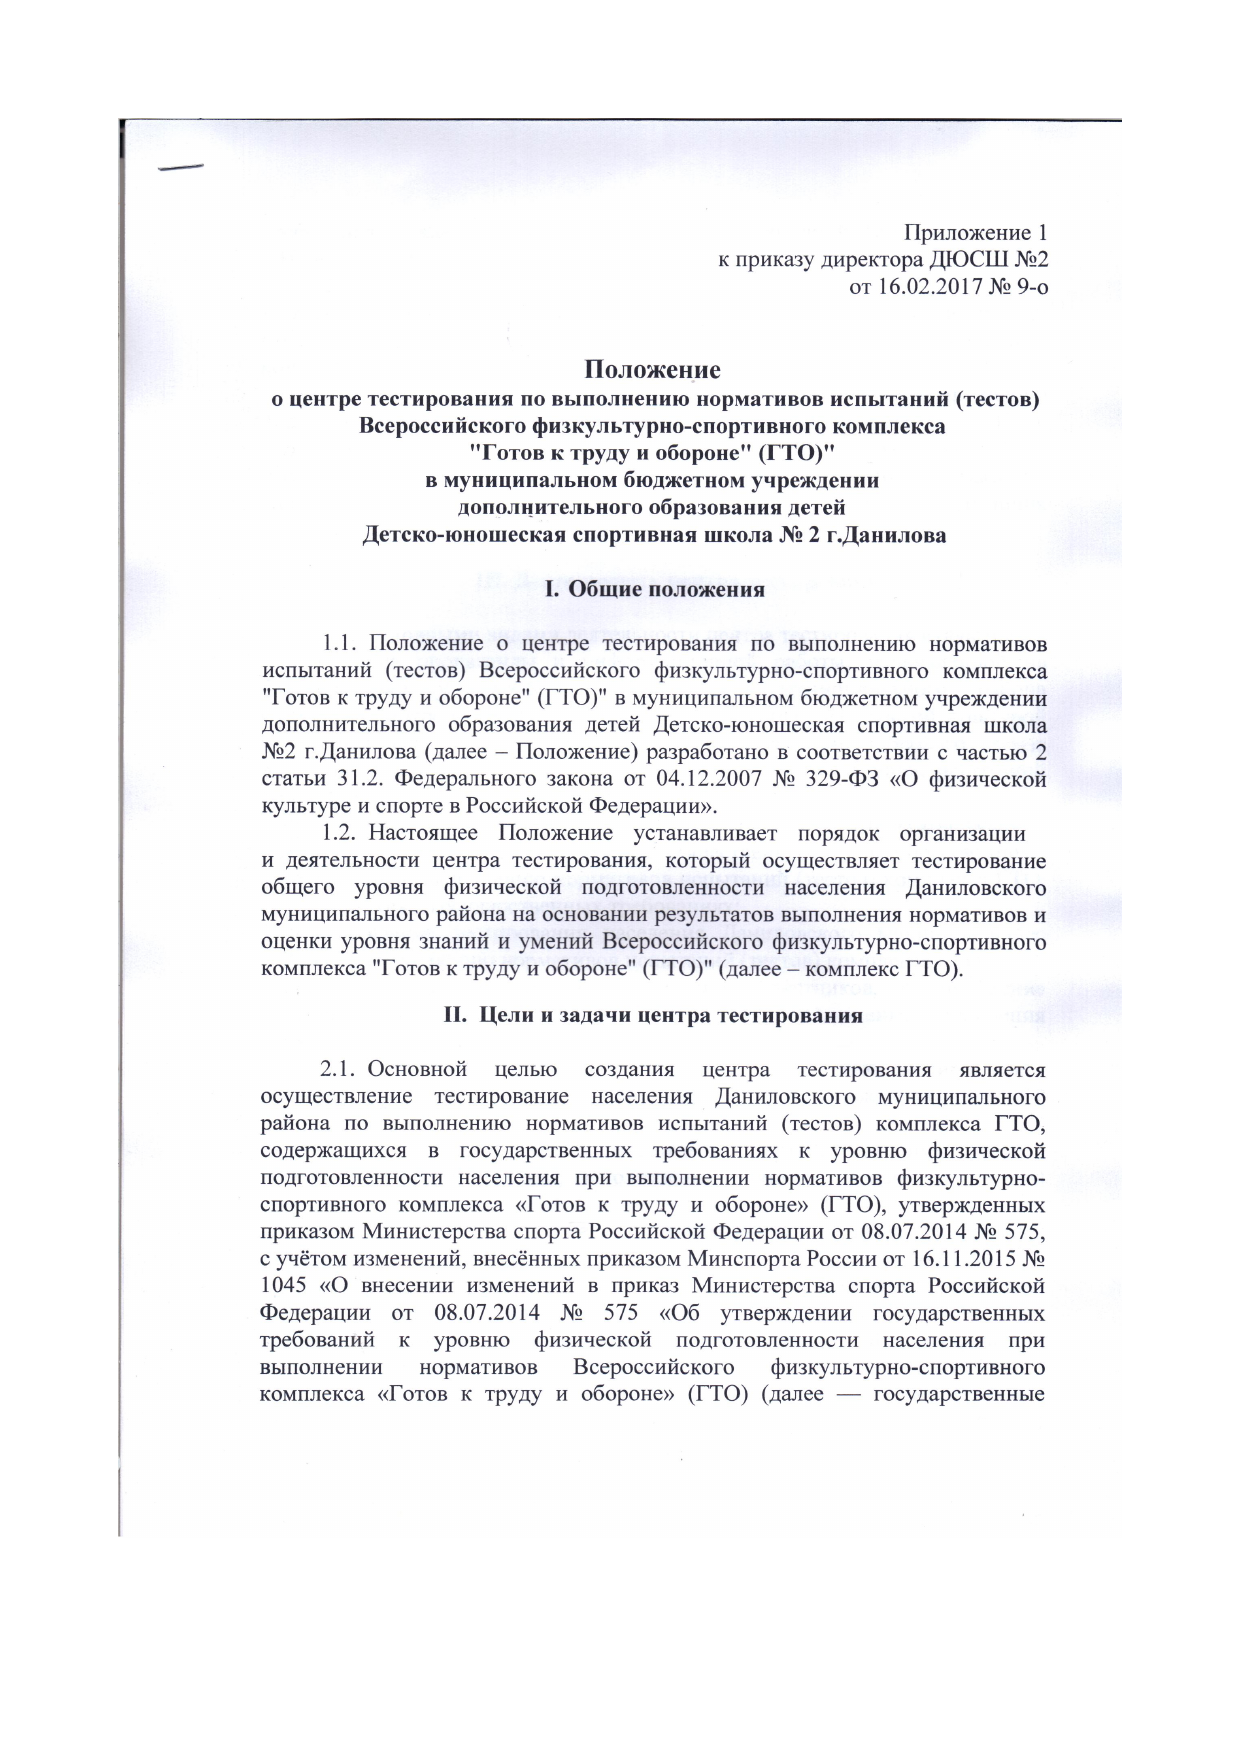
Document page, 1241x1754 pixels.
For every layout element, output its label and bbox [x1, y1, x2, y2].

picture [118, 118, 1122, 1538]
